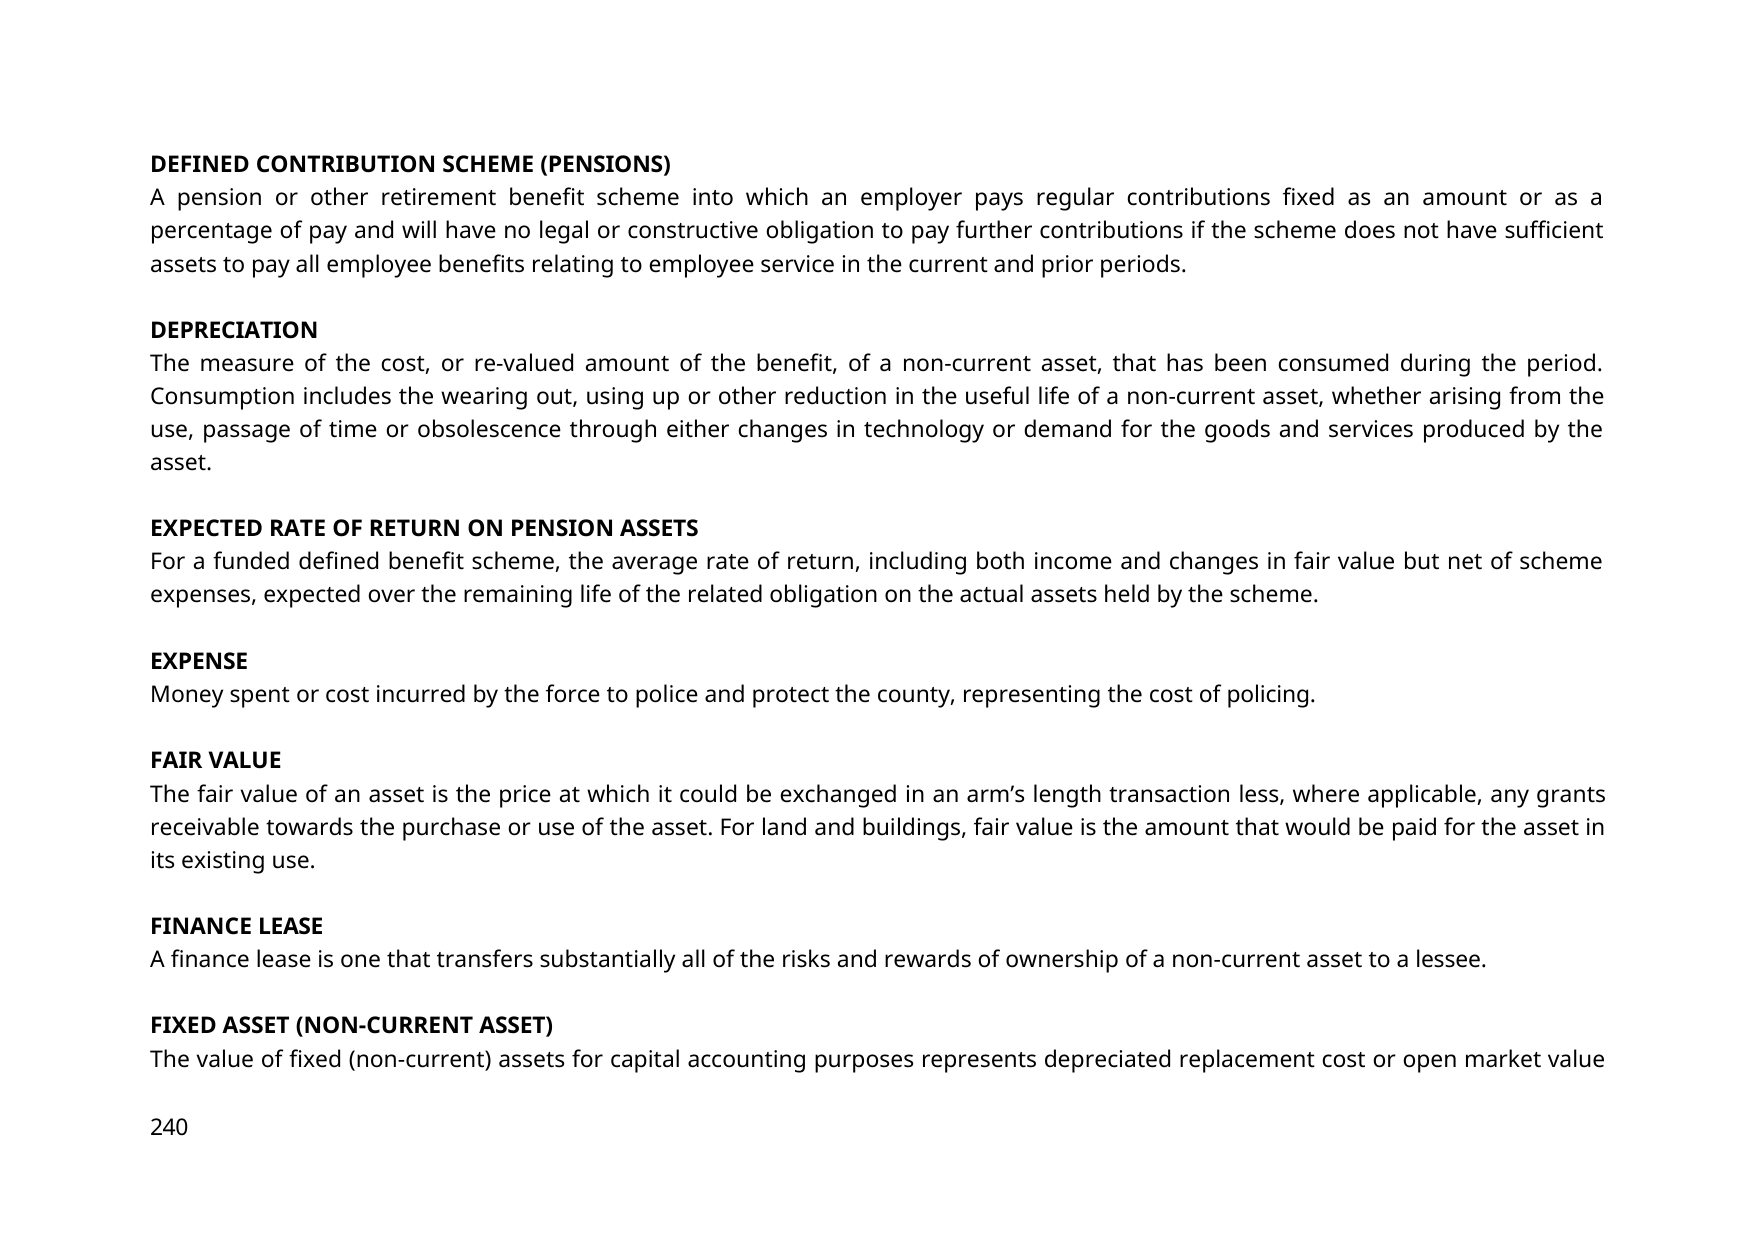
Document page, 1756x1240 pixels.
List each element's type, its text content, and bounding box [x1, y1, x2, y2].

subtitle EXPENSE [150, 645, 1722, 676]
subtitle DEPRECIATION [150, 313, 1722, 345]
text The fair value of an asset is the price at which it could be exchanged in an arm’s length transaction less, where applicable, any grants receivable towards the purchase or use of the asset. For land and buildings, fair value is the amount that would be paid for the asset in its existing use. [150, 777, 1606, 875]
subtitle FAIR VALUE [150, 744, 1722, 776]
subtitle FINANCE LEASE [150, 910, 1722, 941]
text A pension or other retirement benefit scheme into which an employer pays regular contributions fixed as an amount or as a percentage of pay and will have no legal or constructive obligation to pay further contributions if the scheme does not have sufficient assets to pay all employee benefits relating to employee service in the current and prior periods. [150, 181, 1606, 279]
text Money spent or cost incurred by the force to police and protect the county, representing the cost of policing. [150, 677, 1722, 709]
subtitle EXPECTED RATE OF RETURN ON PENSION ASSETS [150, 512, 1722, 543]
subtitle FIXED ASSET (NON-CURRENT ASSET) [150, 1009, 1722, 1041]
text The measure of the cost, or re-valued amount of the benefit, of a non-current asset, that has been consumed during the period. Consumption includes the wearing out, using up or other reduction in the useful life of a non-current asset, whether arising from the use, passage of time or obsolescence through either changes in technology or demand for the goods and services produced by the asset. [150, 347, 1606, 477]
text The value of fixed (non-current) assets for capital accounting purposes represents depreciated replacement cost or open market value [150, 1043, 1606, 1074]
text A finance lease is one that transfers substantially all of the risks and rewards of ownership of a non-current asset to a lessee. [150, 943, 1722, 974]
subtitle DEFINED CONTRIBUTION SCHEME (PENSIONS) [150, 148, 1722, 179]
text For a funded defined benefit scheme, the average rate of return, including both income and changes in fair value but net of scheme expenses, expected over the remaining life of the related obligation on the actual assets held by the scheme. [150, 545, 1605, 609]
